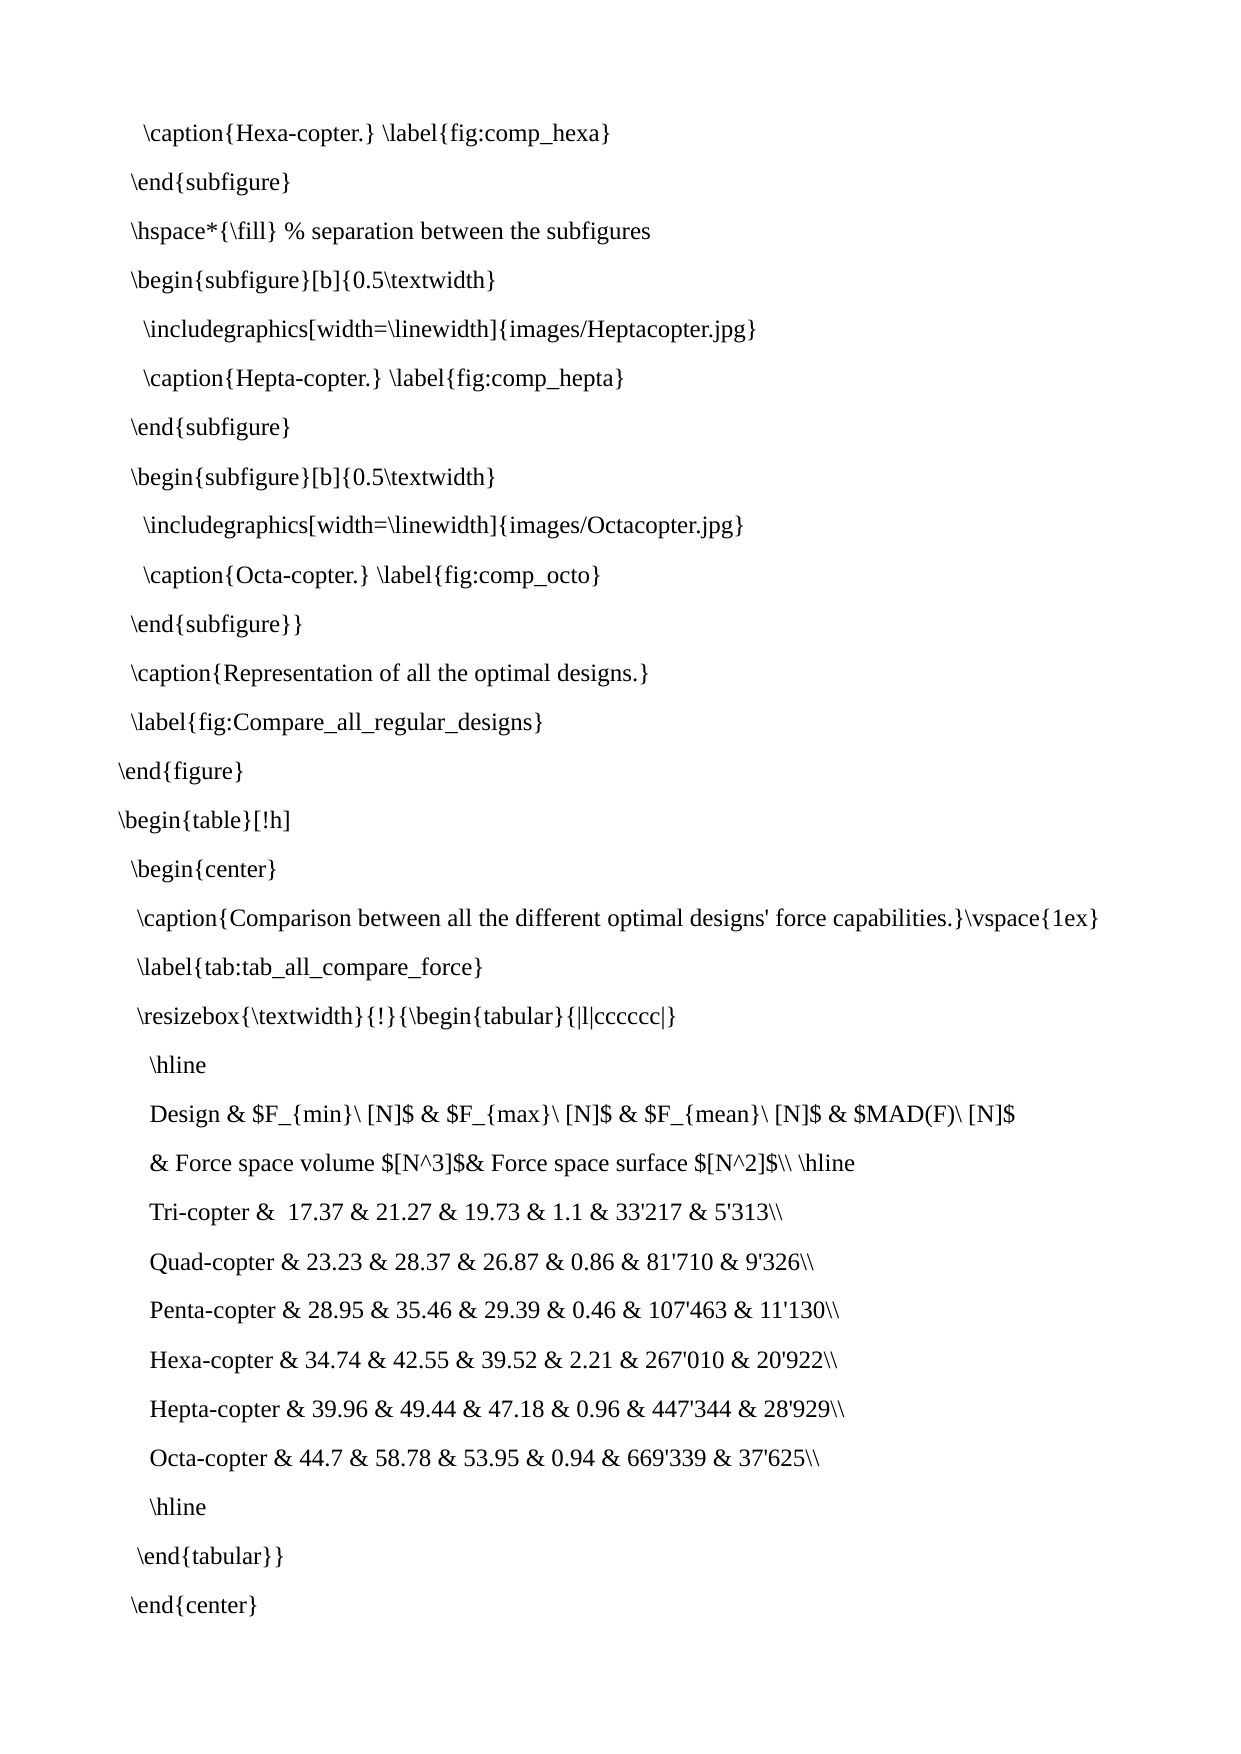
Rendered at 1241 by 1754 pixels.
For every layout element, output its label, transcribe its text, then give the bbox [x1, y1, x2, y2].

text \hline [118, 1050, 1122, 1079]
text \resizebox{\textwidth}{!}{\begin{tabular}{|l|cccccc|} [118, 1001, 1122, 1030]
text Hexa-copter & 34.74 & 42.55 & 39.52 & 2.21 & 267'010 & 20'922\\ [118, 1345, 1122, 1373]
text \end{tabular}} [118, 1541, 1122, 1570]
text \begin{table}[!h] [118, 805, 1122, 834]
text \hline [118, 1492, 1122, 1521]
text \begin{center} [118, 854, 1122, 883]
text Octa-copter & 44.7 & 58.78 & 53.95 & 0.94 & 669'339 & 37'625\\ [118, 1443, 1122, 1472]
text \caption{Hexa-copter.} \label{fig:comp_hexa} [118, 118, 1122, 147]
text \includegraphics[width=\linewidth]{images/Heptacopter.jpg} [118, 314, 1122, 343]
text \includegraphics[width=\linewidth]{images/Octacopter.jpg} [118, 511, 1122, 539]
text \end{subfigure}} [118, 609, 1122, 637]
text \hspace*{\fill} % separation between the subfigures [118, 216, 1122, 245]
text \end{subfigure} [118, 412, 1122, 441]
text \end{figure} [118, 756, 1122, 785]
text \caption{Octa-copter.} \label{fig:comp_octo} [118, 560, 1122, 588]
text Tri-copter & 17.37 & 21.27 & 19.73 & 1.1 & 33'217 & 5'313\\ [118, 1197, 1122, 1226]
text Quad-copter & 23.23 & 28.37 & 26.87 & 0.86 & 81'710 & 9'326\\ [118, 1247, 1122, 1275]
text & Force space volume $[N^3]$& Force space surface $[N^2]$\\ \hline [118, 1148, 1122, 1177]
text \begin{subfigure}[b]{0.5\textwidth} [118, 462, 1122, 490]
text Penta-copter & 28.95 & 35.46 & 29.39 & 0.46 & 107'463 & 11'130\\ [118, 1296, 1122, 1324]
text \end{center} [118, 1590, 1122, 1619]
text \label{tab:tab_all_compare_force} [118, 952, 1122, 981]
text \caption{Comparison between all the different optimal designs' force capabilities.}\vspace{1ex} [118, 903, 1122, 932]
text Hepta-copter & 39.96 & 49.44 & 47.18 & 0.96 & 447'344 & 28'929\\ [118, 1394, 1122, 1422]
text \end{subfigure} [118, 167, 1122, 196]
text \caption{Representation of all the optimal designs.} [118, 658, 1122, 687]
text \caption{Hepta-copter.} \label{fig:comp_hepta} [118, 363, 1122, 392]
text \begin{subfigure}[b]{0.5\textwidth} [118, 265, 1122, 294]
text \label{fig:Compare_all_regular_designs} [118, 707, 1122, 736]
text Design & $F_{min}\ [N]$ & $F_{max}\ [N]$ & $F_{mean}\ [N]$ & $MAD(F)\ [N]$ [118, 1099, 1122, 1128]
